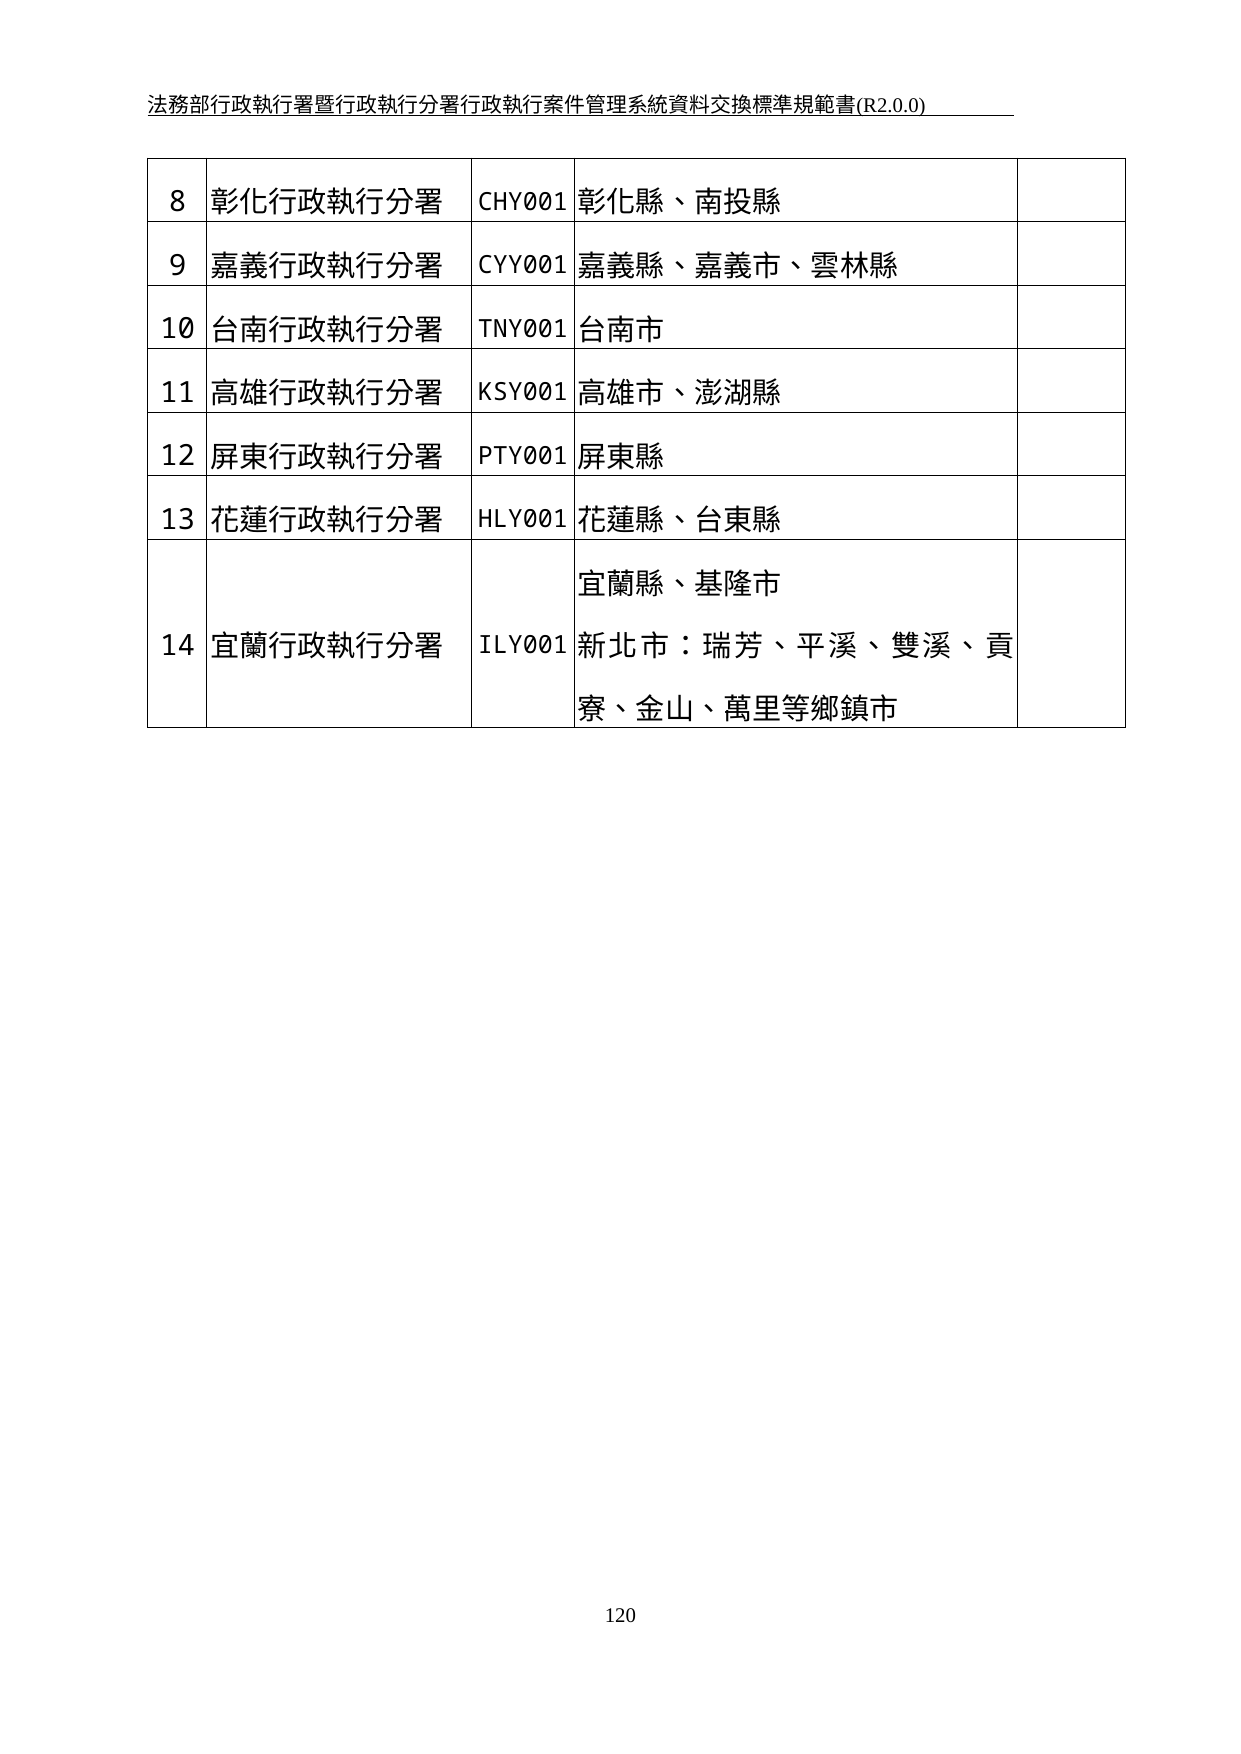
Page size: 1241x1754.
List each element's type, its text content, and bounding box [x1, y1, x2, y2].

table_cell 屏東行政執行分署 [207, 413, 471, 475]
table_cell [1018, 349, 1125, 412]
table_cell 台南市 [575, 286, 1017, 348]
table_cell CHY001 [472, 159, 574, 221]
table_cell 9 [148, 222, 206, 284]
table_cell 11 [148, 349, 206, 412]
table_cell [1018, 540, 1125, 727]
table_cell 高雄市、澎湖縣 [575, 349, 1017, 412]
table_cell 宜蘭行政執行分署 [207, 540, 471, 727]
table_cell CYY001 [472, 222, 574, 284]
table_cell HLY001 [472, 476, 574, 539]
table_cell TNY001 [472, 286, 574, 348]
table_cell [1018, 413, 1125, 475]
table_cell 彰化行政執行分署 [207, 159, 471, 221]
table_cell 彰化縣、南投縣 [575, 159, 1017, 221]
table_cell PTY001 [472, 413, 574, 475]
table_cell [1018, 222, 1125, 284]
table_cell 宜蘭縣、基隆市 新北市：瑞芳、平溪、雙溪、貢寮、金山、萬里等鄉鎮市 [575, 540, 1017, 727]
table_cell 10 [148, 286, 206, 348]
table_cell 14 [148, 540, 206, 727]
table_cell 嘉義行政執行分署 [207, 222, 471, 284]
table_cell 12 [148, 413, 206, 475]
table_cell 屏東縣 [575, 413, 1017, 475]
table_cell 高雄行政執行分署 [207, 349, 471, 412]
table_cell ILY001 [472, 540, 574, 727]
table_cell KSY001 [472, 349, 574, 412]
table_cell 花蓮縣、台東縣 [575, 476, 1017, 539]
table_cell 台南行政執行分署 [207, 286, 471, 348]
table_cell [1018, 159, 1125, 221]
table_cell [1018, 476, 1125, 539]
table_cell 8 [148, 159, 206, 221]
table_cell 花蓮行政執行分署 [207, 476, 471, 539]
table_cell 嘉義縣、嘉義市、雲林縣 [575, 222, 1017, 284]
table_cell [1018, 286, 1125, 348]
table_cell 13 [148, 476, 206, 539]
